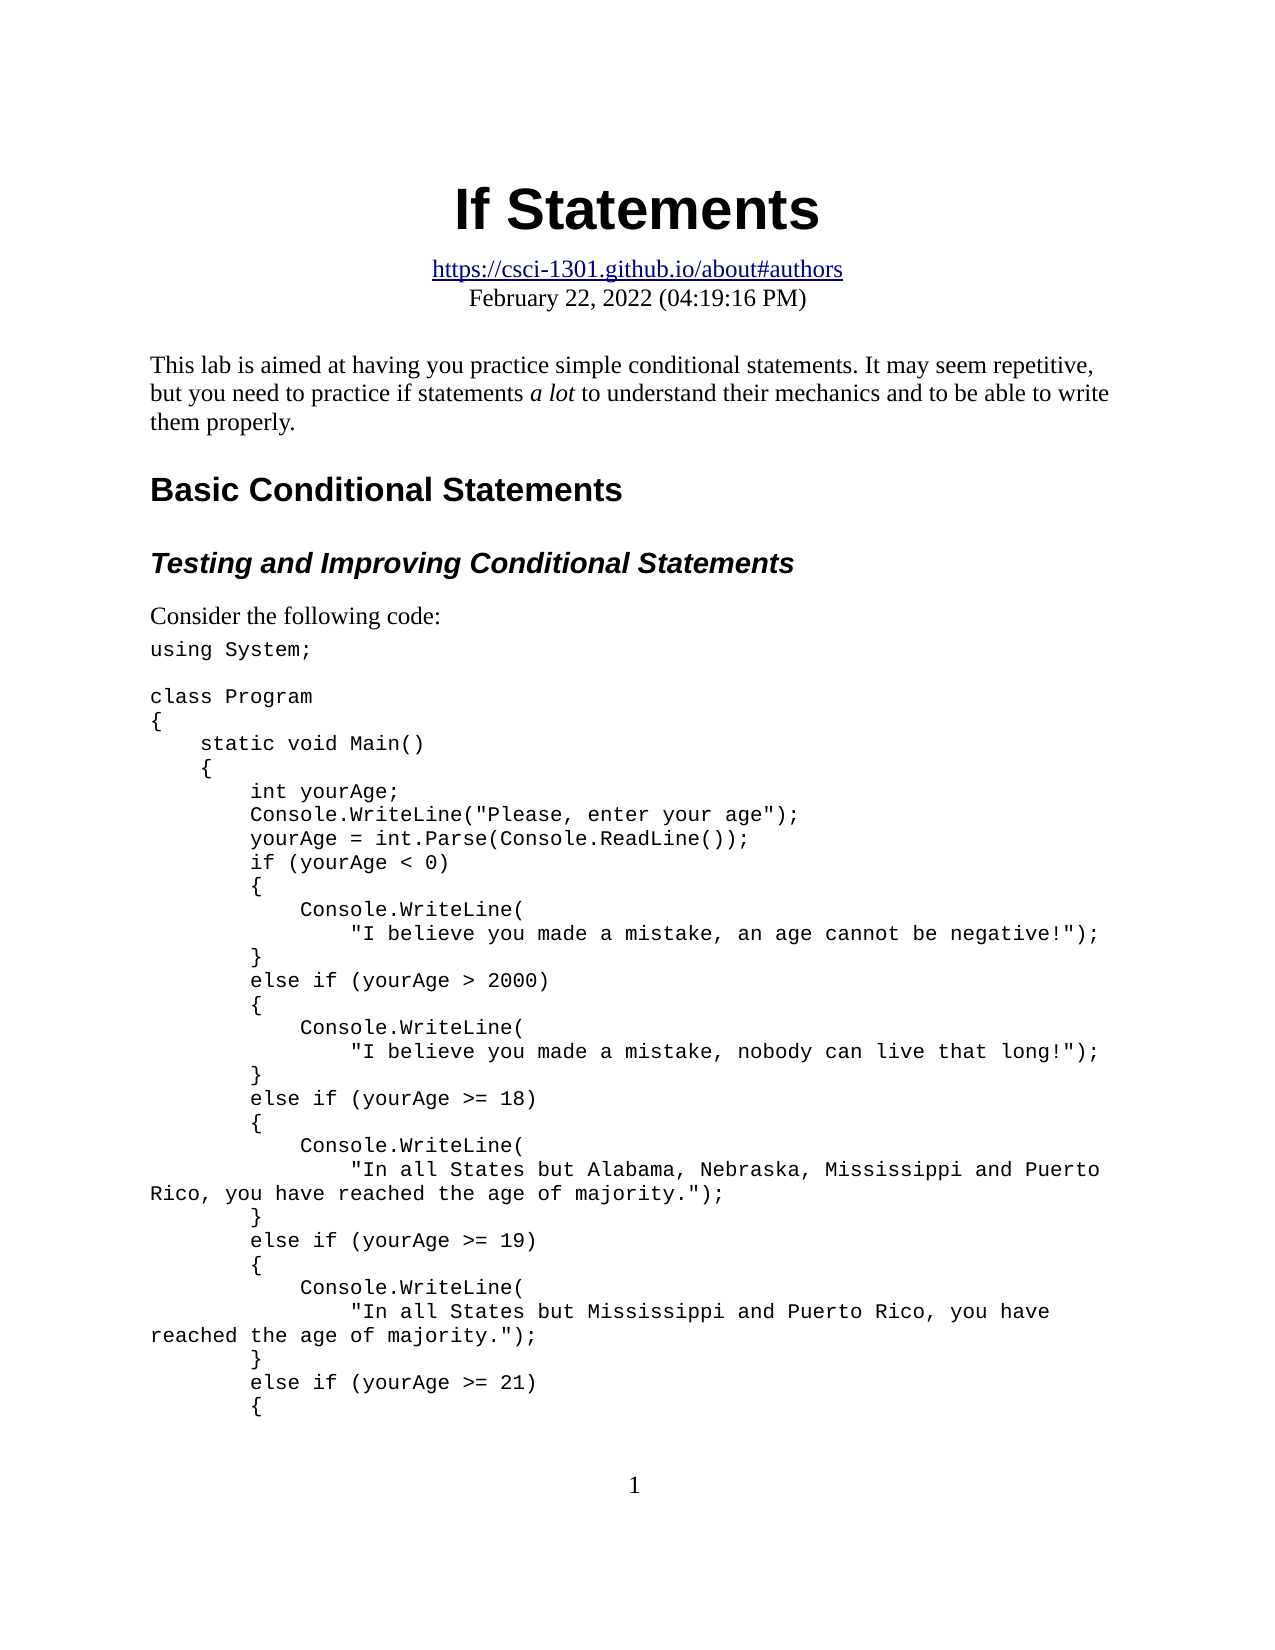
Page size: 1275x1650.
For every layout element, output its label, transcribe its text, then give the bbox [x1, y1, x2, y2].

text yourAge = int.Parse(Console.ReadLine()); [150, 828, 1125, 852]
text February 22, 2022 (04:19:16 PM) [150, 283, 1125, 312]
text static void Main() [150, 733, 1125, 757]
text using System; [150, 639, 1125, 662]
text Console.WriteLine( [150, 1277, 1125, 1301]
text { [150, 875, 1125, 899]
subtitle Testing and Improving Conditional Statements [150, 546, 1125, 580]
text Console.WriteLine( [150, 1135, 1125, 1159]
text { [150, 1254, 1125, 1277]
text This lab is aimed at having you practice simple conditional statements. It may seem repetitive, but you need to practice if statements a lot to understand their mechanics and to be able to write them properly. [150, 350, 1125, 436]
text { [150, 993, 1125, 1017]
text "In all States but Mississippi and Puerto Rico, you have reached the age of majority."); [150, 1301, 1125, 1348]
text Console.WriteLine( [150, 1017, 1125, 1041]
text Console.WriteLine( [150, 899, 1125, 923]
text { [150, 710, 1125, 733]
text else if (yourAge >= 19) [150, 1230, 1125, 1254]
text "I believe you made a mistake, an age cannot be negative!"); [150, 923, 1125, 946]
text class Program [150, 686, 1125, 710]
text else if (yourAge >= 21) [150, 1372, 1125, 1396]
text Consider the following code: [150, 601, 1125, 630]
text } [150, 1206, 1125, 1230]
text { [150, 757, 1125, 781]
subtitle Basic Conditional Statements [150, 470, 1125, 509]
text int yourAge; [150, 781, 1125, 804]
text else if (yourAge >= 18) [150, 1088, 1125, 1112]
text { [150, 1396, 1125, 1419]
text } [150, 1064, 1125, 1088]
text else if (yourAge > 2000) [150, 970, 1125, 993]
text } [150, 1348, 1125, 1372]
text Console.WriteLine("Please, enter your age"); [150, 804, 1125, 828]
text } [150, 946, 1125, 970]
text "In all States but Alabama, Nebraska, Mississippi and Puerto Rico, you have reached the age of majority."); [150, 1159, 1125, 1206]
text if (yourAge < 0) [150, 852, 1125, 875]
text "I believe you made a mistake, nobody can live that long!"); [150, 1041, 1125, 1064]
text { [150, 1112, 1125, 1135]
text https://csci-1301.github.io/about#authors [150, 254, 1125, 283]
title If Statements [150, 175, 1125, 242]
